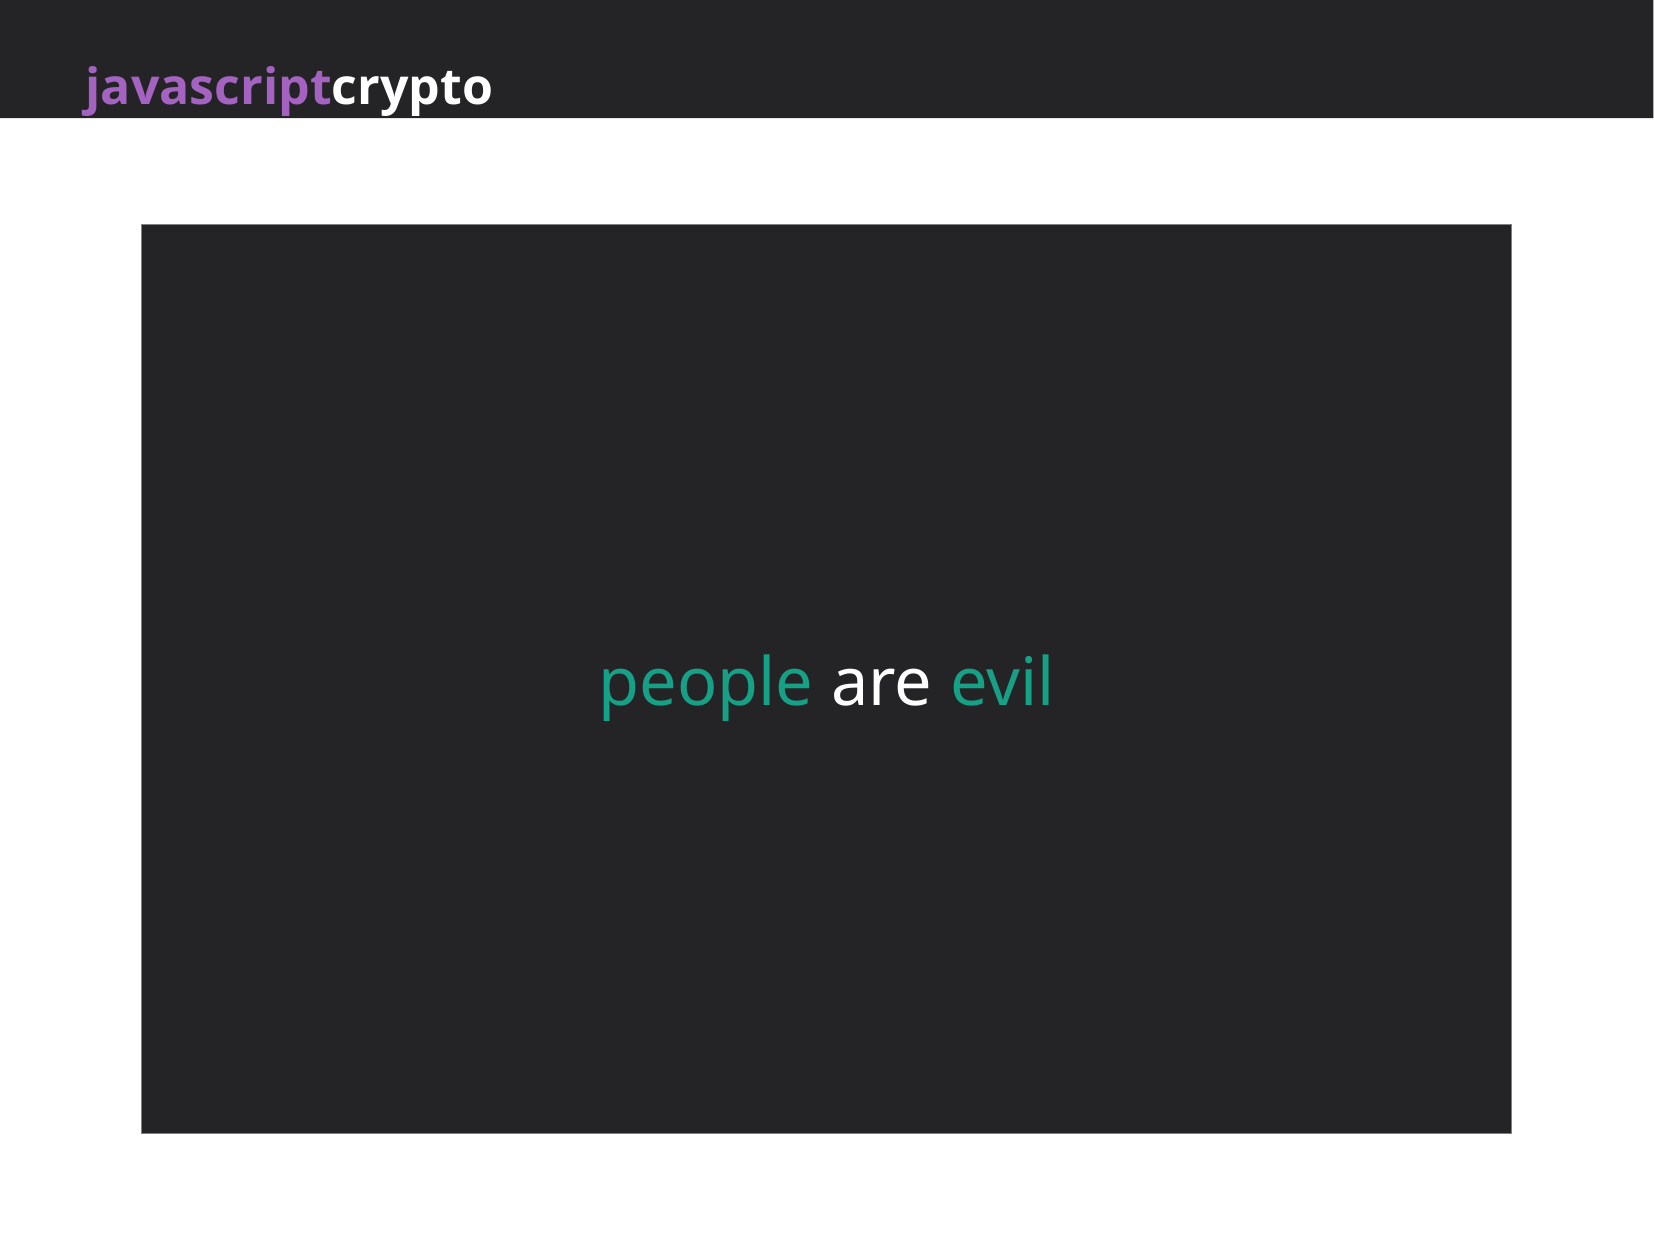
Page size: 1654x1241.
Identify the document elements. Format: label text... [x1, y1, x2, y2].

text_box people are evil [141, 224, 1512, 1134]
text_box javascriptcrypto [70, 43, 544, 119]
text_box [0, 0, 1654, 119]
text_box [165, 531, 1441, 1087]
